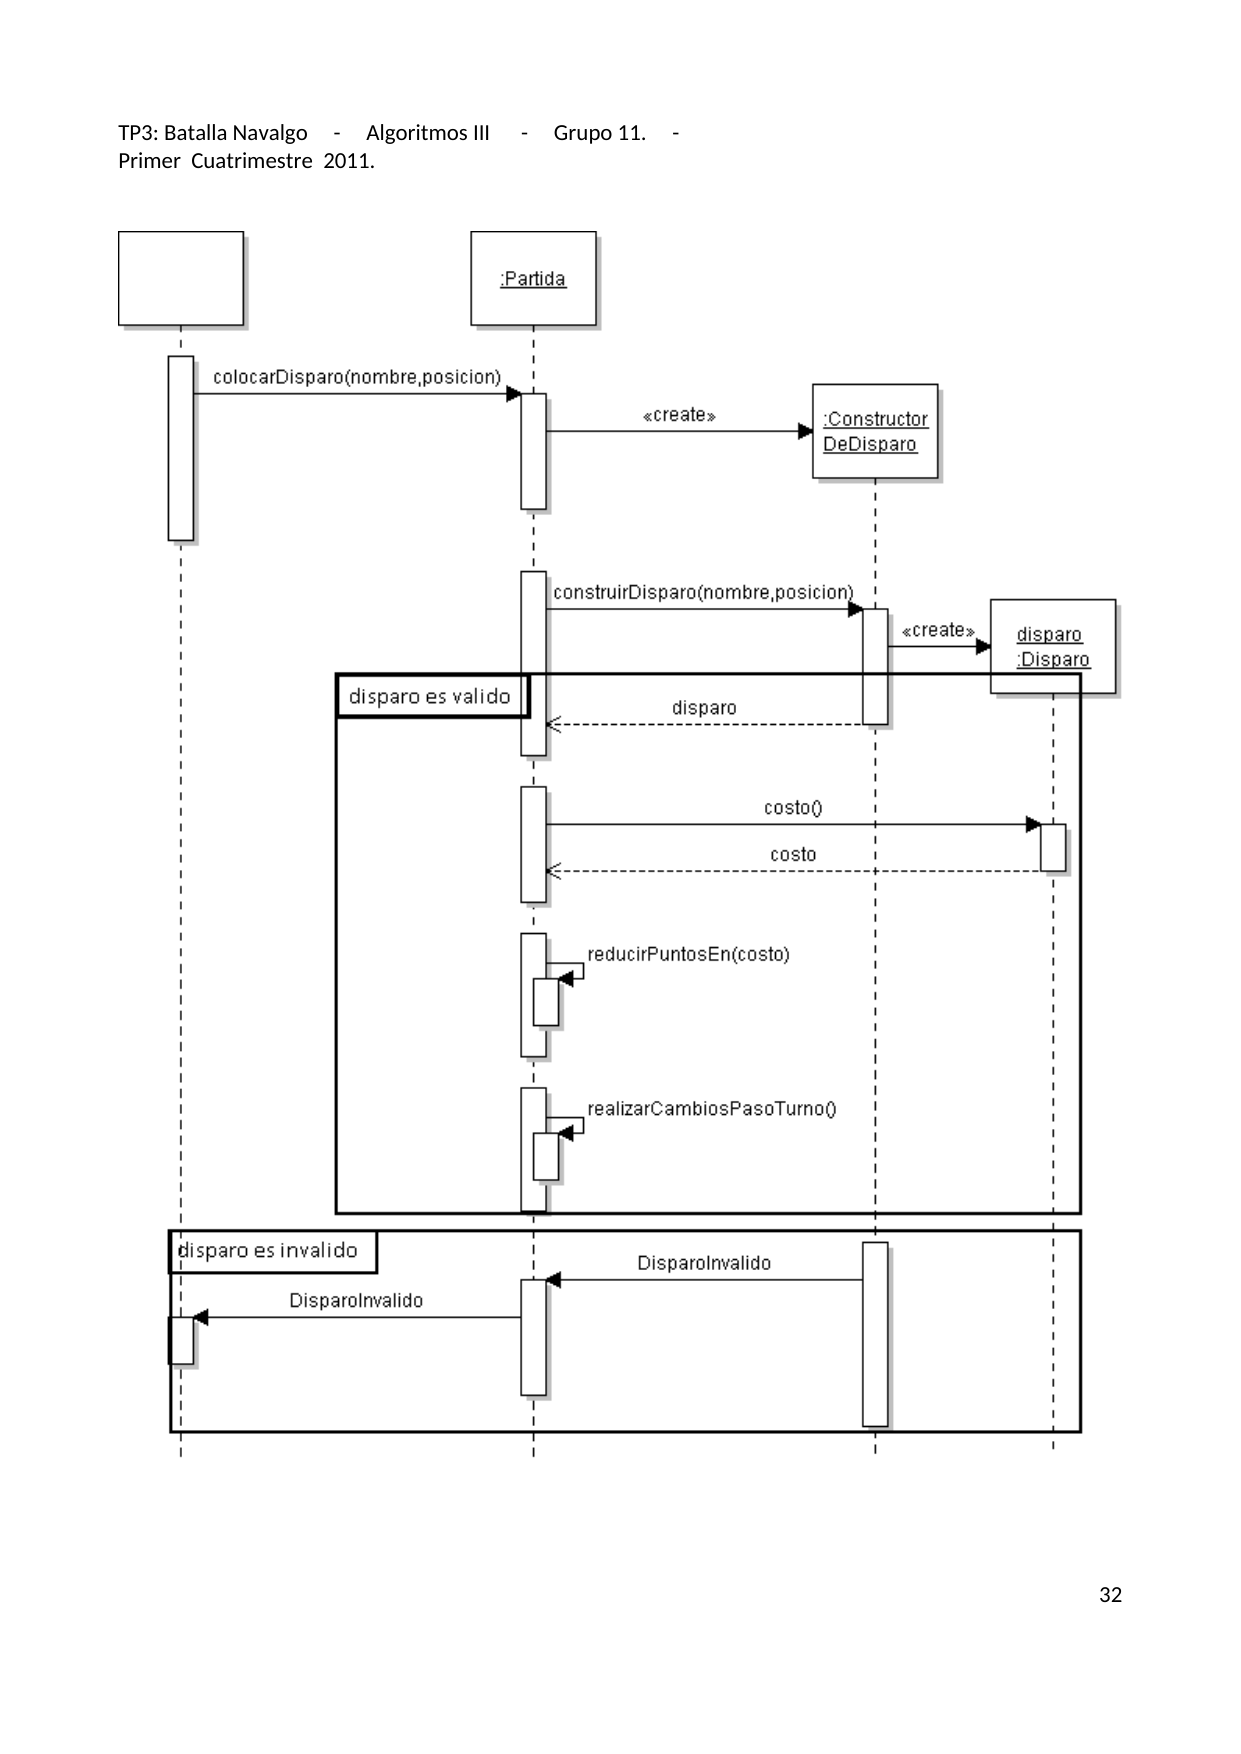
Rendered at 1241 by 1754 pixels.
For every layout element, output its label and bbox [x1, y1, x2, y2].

picture [118, 231, 1123, 1465]
